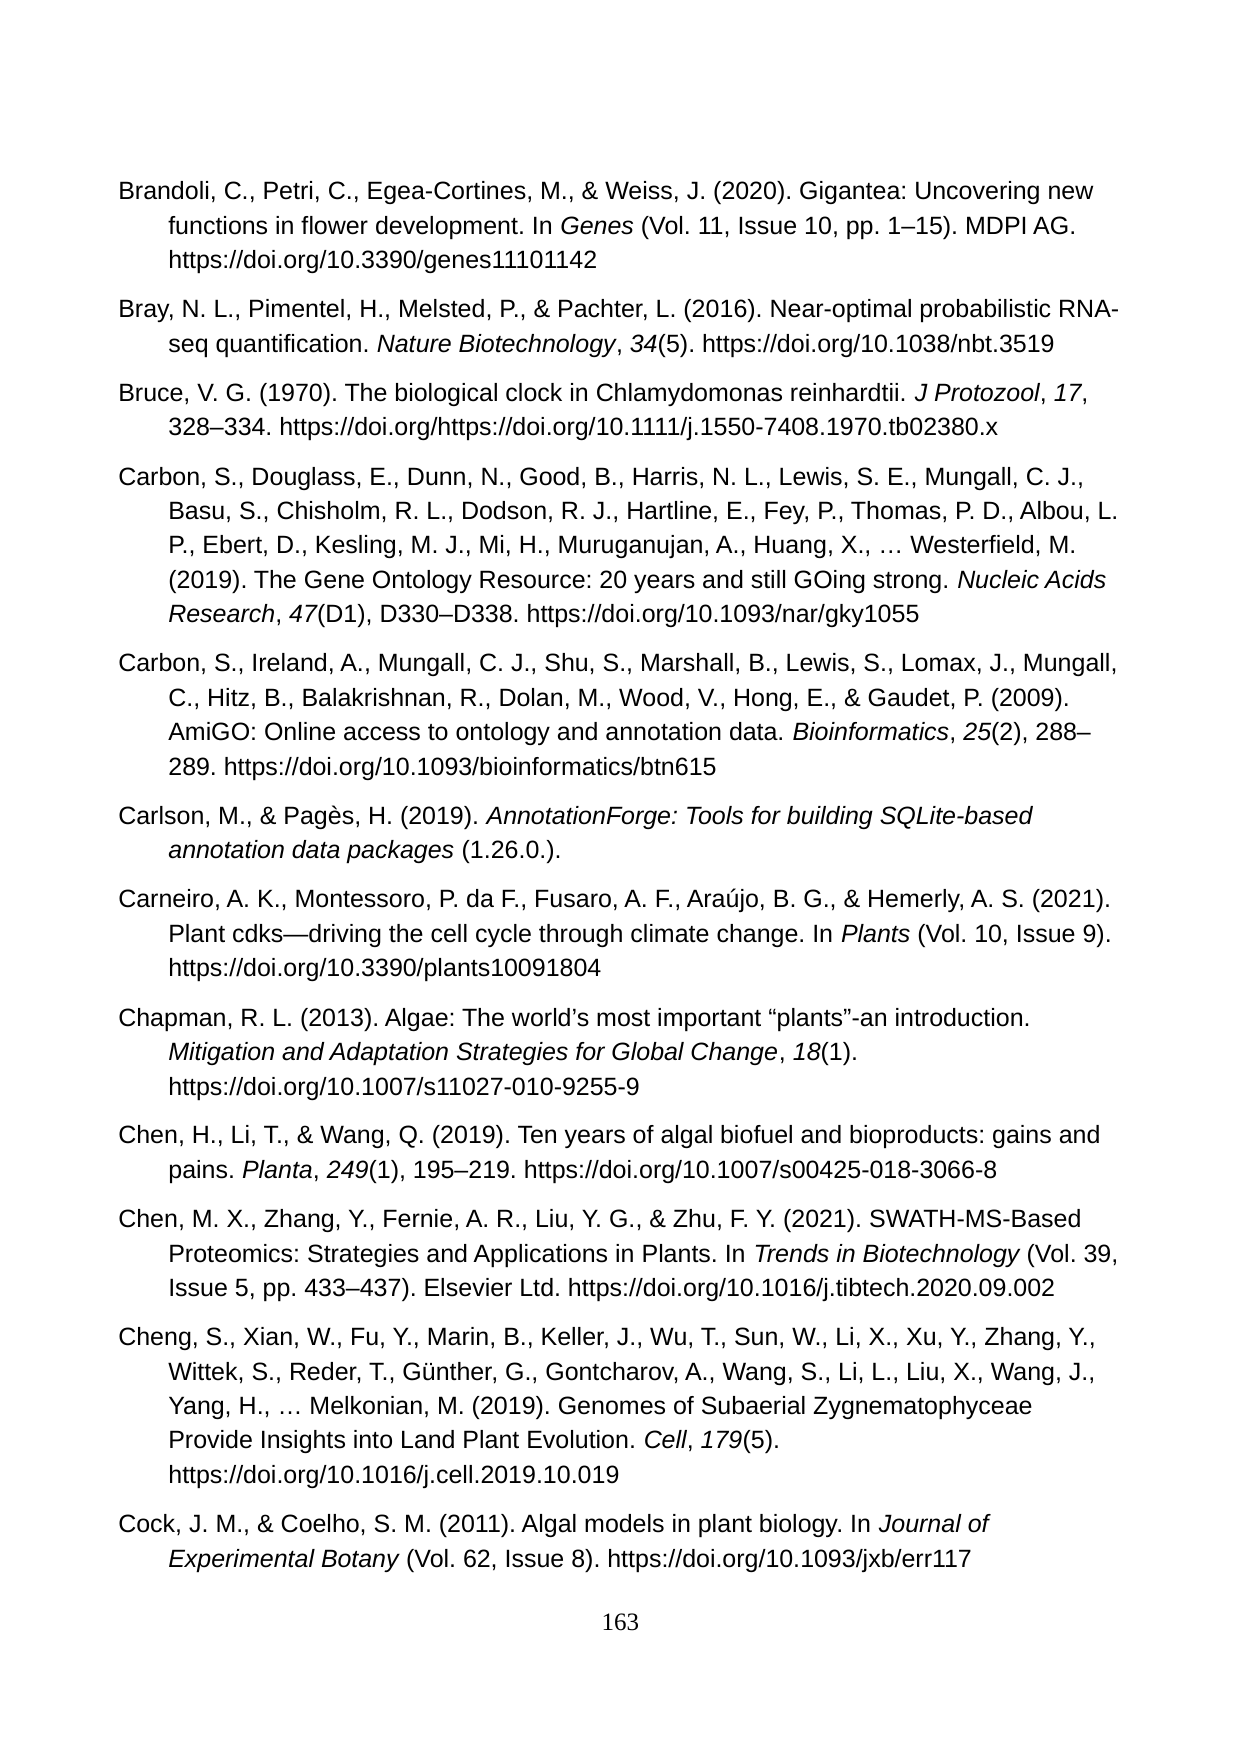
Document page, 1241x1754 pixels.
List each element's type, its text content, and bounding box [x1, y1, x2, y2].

text Chapman, R. L. (2013). Algae: The world’s most important “plants”-an introduction. Mitigation and Adaptation Strategies for Global Change, 18(1). https://doi.org/10.1007/s11027-010-9255-9 [118, 1002, 1122, 1100]
text Carlson, M., & Pagès, H. (2019). AnnotationForge: Tools for building SQLite-based annotation data packages (1.26.0.). [118, 801, 1122, 864]
text Carbon, S., Douglass, E., Dunn, N., Good, B., Harris, N. L., Lewis, S. E., Mungall, C. J., Basu, S., Chisholm, R. L., Dodson, R. J., Hartline, E., Fey, P., Thomas, P. D., Albou, L. P., Ebert, D., Kesling, M. J., Mi, H., Muruganujan, A., Huang, X., … Westerfield, M. (2019). The Gene Ontology Resource: 20 years and still GOing strong. Nucleic Acids Research, 47(D1), D330–D338. https://doi.org/10.1093/nar/gky1055 [118, 461, 1122, 628]
text Chen, H., Li, T., & Wang, Q. (2019). Ten years of algal biofuel and bioproducts: gains and pains. Planta, 249(1), 195–219. https://doi.org/10.1007/s00425-018-3066-8 [118, 1121, 1122, 1184]
text Brandoli, C., Petri, C., Egea-Cortines, M., & Weiss, J. (2020). Gigantea: Uncovering new functions in flower development. In Genes (Vol. 11, Issue 10, pp. 1–15). MDPI AG. https://doi.org/10.3390/genes11101142 [118, 176, 1122, 274]
text Cock, J. M., & Coelho, S. M. (2011). Algal models in plant biology. In Journal of Experimental Botany (Vol. 62, Issue 8). https://doi.org/10.1093/jxb/err117 [118, 1509, 1122, 1572]
text Cheng, S., Xian, W., Fu, Y., Marin, B., Keller, J., Wu, T., Sun, W., Li, X., Xu, Y., Zhang, Y., Wittek, S., Reder, T., Günther, G., Gontcharov, A., Wang, S., Li, L., Liu, X., Wang, J., Yang, H., … Melkonian, M. (2019). Genomes of Subaerial Zygnematophyceae Provide Insights into Land Plant Evolution. Cell, 179(5). https://doi.org/10.1016/j.cell.2019.10.019 [118, 1322, 1122, 1489]
text Bruce, V. G. (1970). The biological clock in Chlamydomonas reinhardtii. J Protozool, 17, 328–334. https://doi.org/https://doi.org/10.1111/j.1550-7408.1970.tb02380.x [118, 378, 1122, 441]
text Bray, N. L., Pimentel, H., Melsted, P., & Pachter, L. (2016). Near-optimal probabilistic RNA-seq quantification. Nature Biotechnology, 34(5). https://doi.org/10.1038/nbt.3519 [118, 294, 1122, 358]
text Chen, M. X., Zhang, Y., Fernie, A. R., Liu, Y. G., & Zhu, F. Y. (2021). SWATH-MS-Based Proteomics: Strategies and Applications in Plants. In Trends in Biotechnology (Vol. 39, Issue 5, pp. 433–437). Elsevier Ltd. https://doi.org/10.1016/j.tibtech.2020.09.002 [118, 1204, 1122, 1302]
text Carneiro, A. K., Montessoro, P. da F., Fusaro, A. F., Araújo, B. G., & Hemerly, A. S. (2021). Plant cdks—driving the cell cycle through climate change. In Plants (Vol. 10, Issue 9). https://doi.org/10.3390/plants10091804 [118, 884, 1122, 982]
text Carbon, S., Ireland, A., Mungall, C. J., Shu, S., Marshall, B., Lewis, S., Lomax, J., Mungall, C., Hitz, B., Balakrishnan, R., Dolan, M., Wood, V., Hong, E., & Gaudet, P. (2009). AmiGO: Online access to ontology and annotation data. Bioinformatics, 25(2), 288–289. https://doi.org/10.1093/bioinformatics/btn615 [118, 648, 1122, 781]
